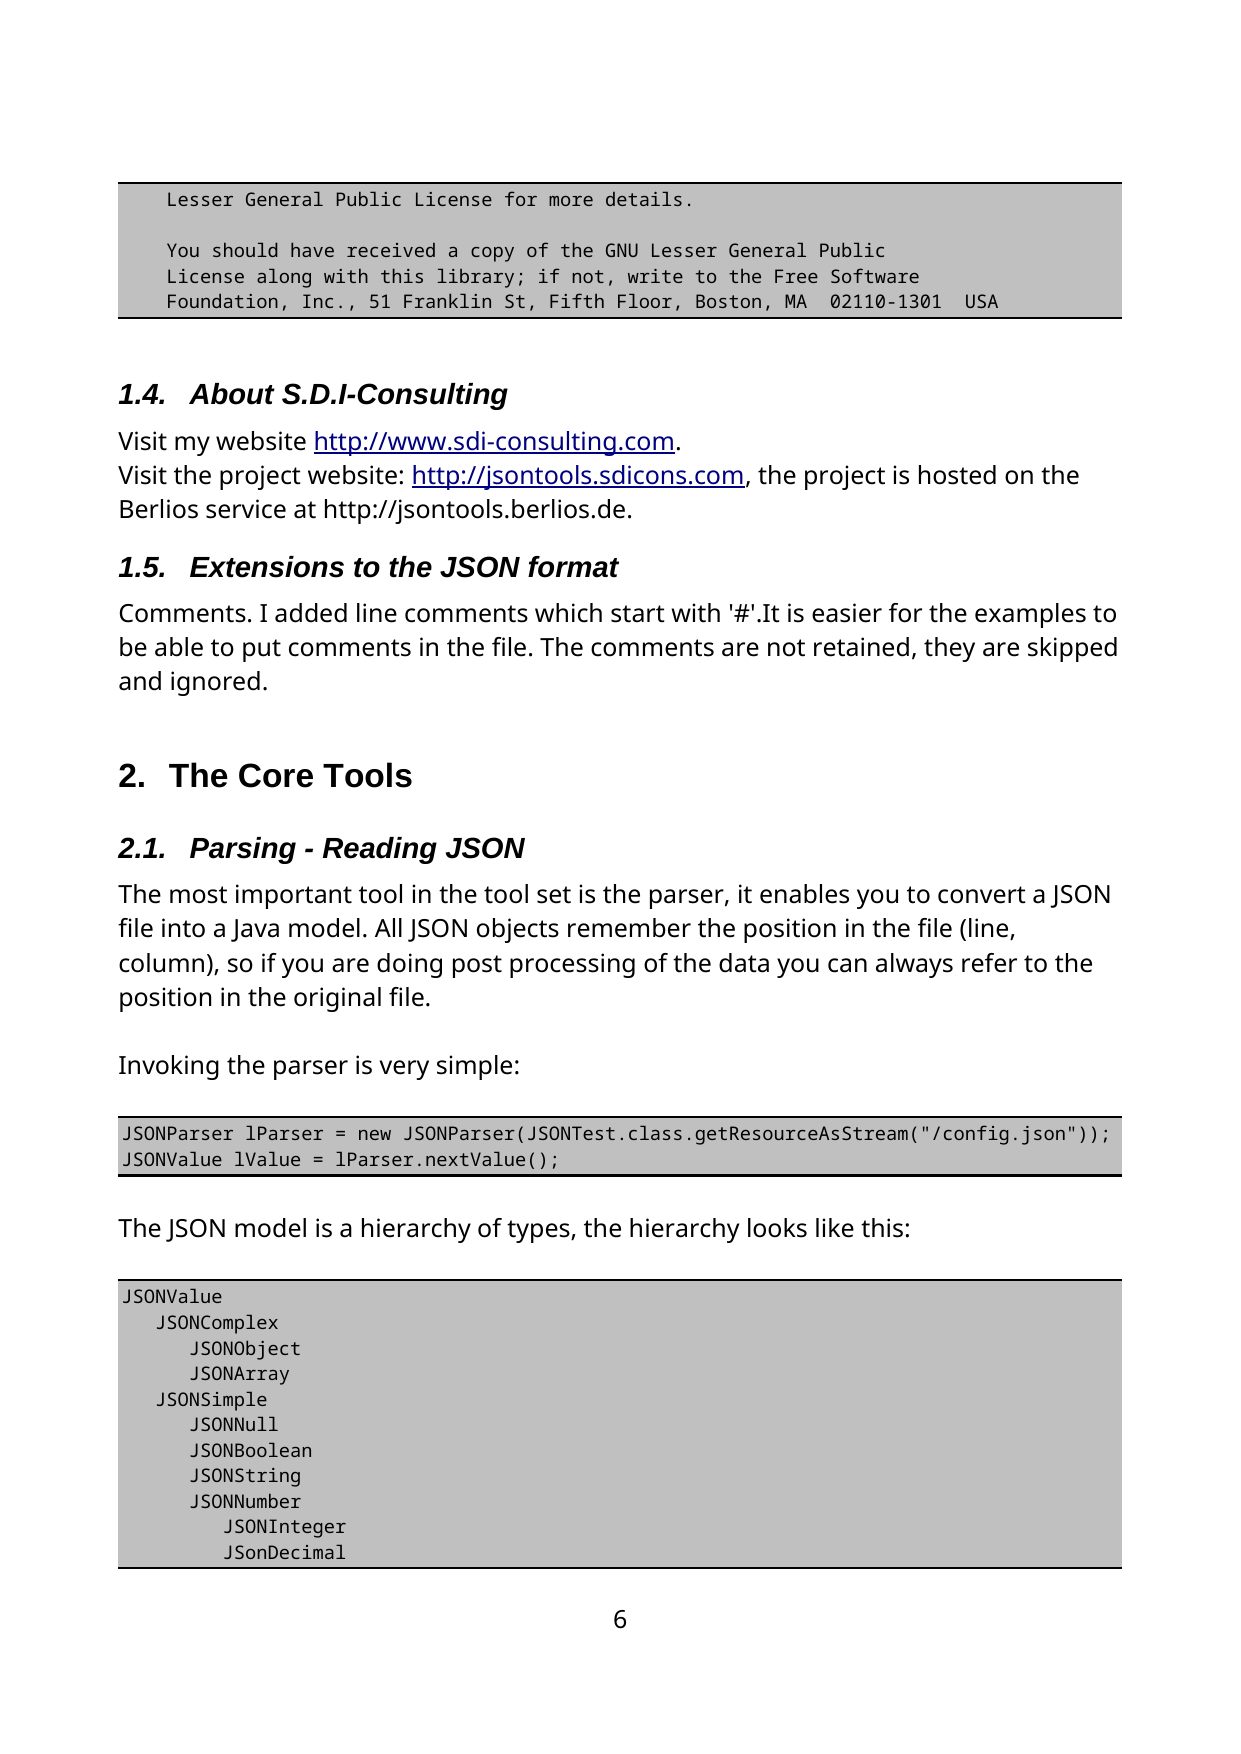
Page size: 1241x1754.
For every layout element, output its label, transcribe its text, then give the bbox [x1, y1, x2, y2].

text Comments. I added line comments which start with '#'.It is easier for the examples to be able to put comments in the file. The comments are not retained, they are skipped and ignored. [118, 596, 1122, 698]
subtitle About S.D.I-Consulting [118, 378, 1122, 411]
text JSONString [118, 1457, 1122, 1483]
subtitle Parsing - Reading JSON [118, 832, 1122, 864]
text You should have received a copy of the GNU Lesser General Public [118, 233, 1122, 258]
text JSONValue lValue = lParser.nextValue(); [118, 1141, 1122, 1174]
text Lesser General Public License for more details. [118, 184, 1122, 207]
subtitle The Core Tools [118, 757, 1122, 794]
text JSONNumber [118, 1483, 1122, 1508]
text JSONBoolean [118, 1432, 1122, 1457]
text Foundation, Inc., 51 Franklin St, Fifth Floor, Boston, MA 02110-1301 USA [118, 284, 1122, 317]
subtitle Extensions to the JSON format [118, 551, 1122, 583]
text JSONValue [118, 1281, 1122, 1304]
text JSONArray [118, 1355, 1122, 1381]
text The most important tool in the tool set is the parser, it enables you to convert a JSON file into a Java model. All JSON objects remember the position in the file (line, column), so if you are doing post processing of the data you can always refer to the position in the original file. [118, 877, 1122, 1013]
text Invoking the parser is very simple: [118, 1047, 1122, 1081]
text JSONObject [118, 1330, 1122, 1355]
text Visit the project website: http://jsontools.sdicons.com, the project is hosted on the Berlios service at http://jsontools.berlios.de. [118, 457, 1122, 526]
text Visit my website http://www.sdi-consulting.com. [118, 423, 1122, 457]
text JSONInteger [118, 1508, 1122, 1534]
text JSONParser lParser = new JSONParser(JSONTest.class.getResourceAsStream("/config.json")); [118, 1118, 1122, 1141]
text JSONSimple [118, 1381, 1122, 1406]
text The JSON model is a hierarchy of types, the hierarchy looks like this: [118, 1211, 1122, 1245]
text JSONComplex [118, 1304, 1122, 1330]
text License along with this library; if not, write to the Free Software [118, 258, 1122, 284]
text JSonDecimal [118, 1534, 1122, 1567]
text JSONNull [118, 1406, 1122, 1432]
